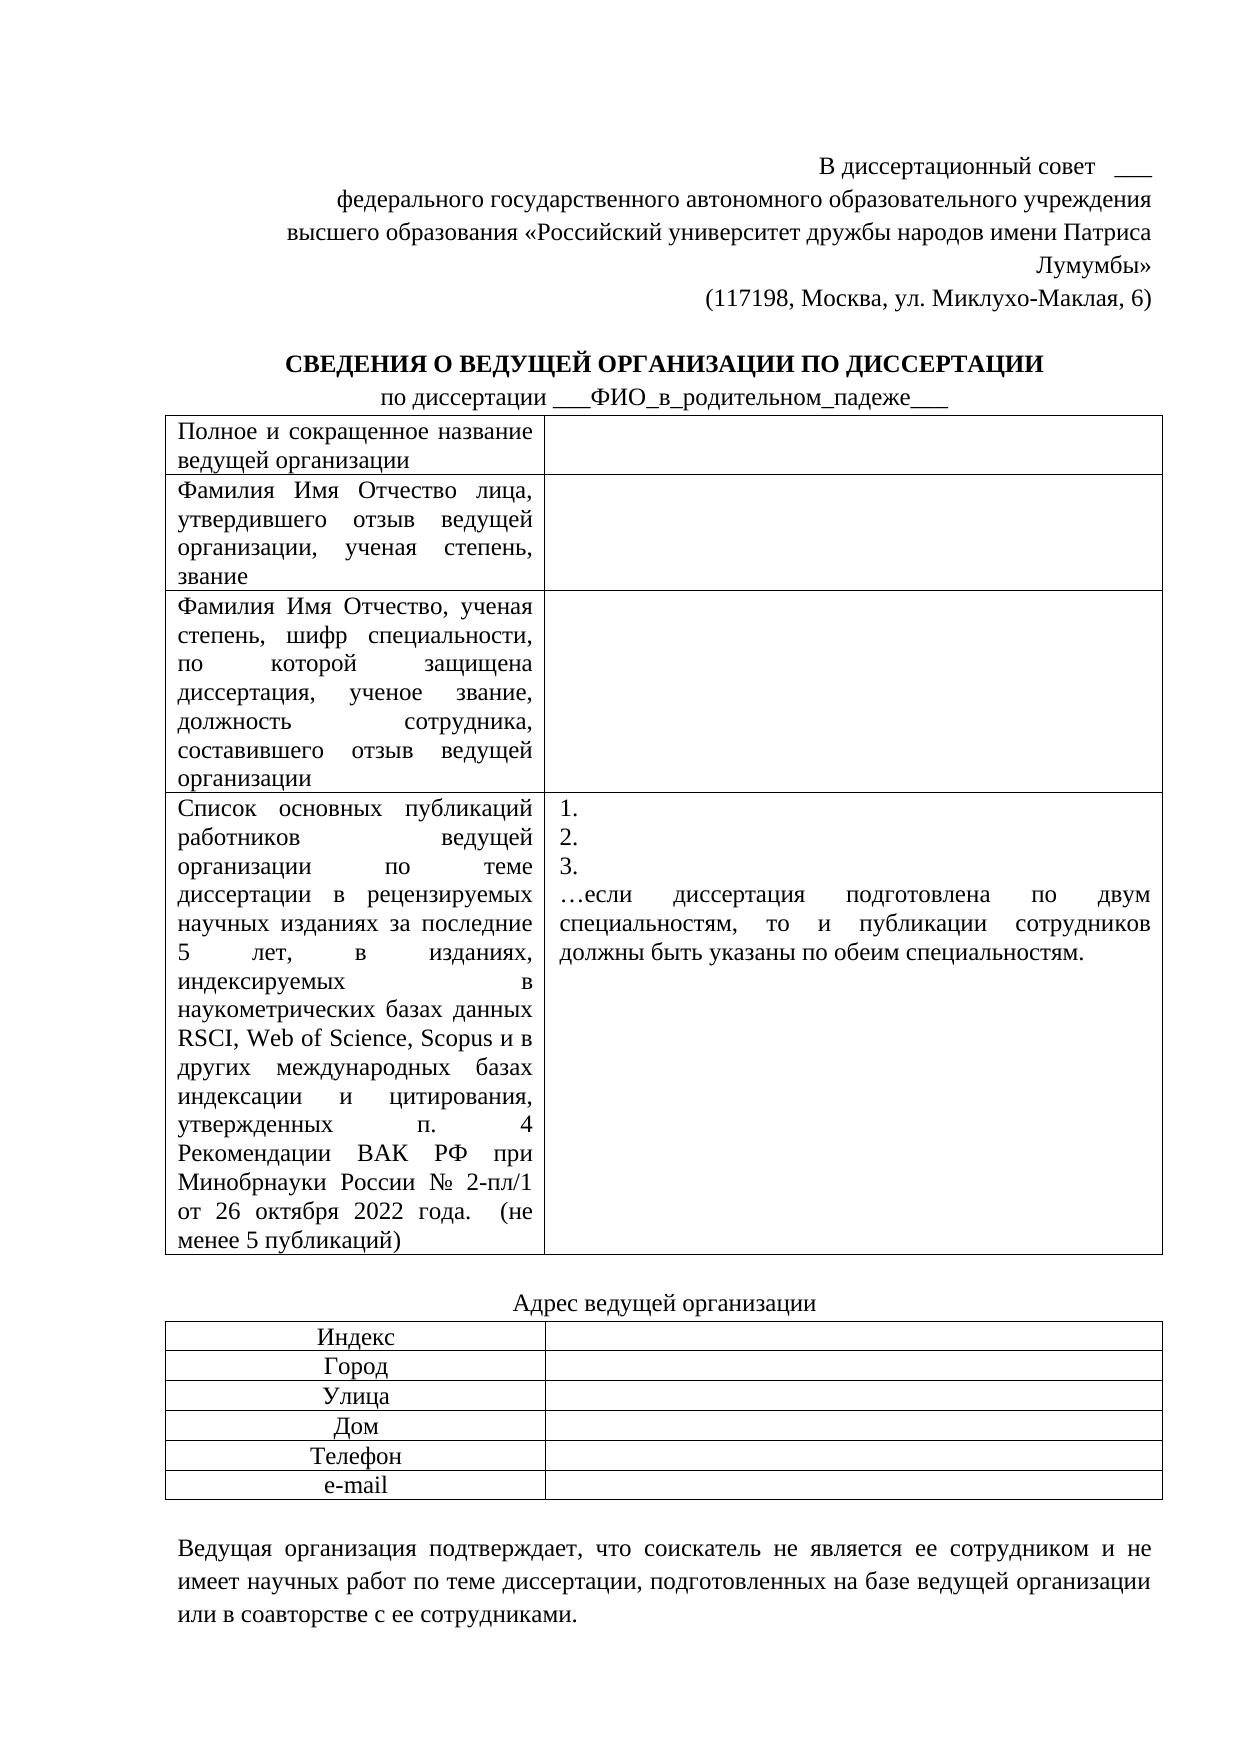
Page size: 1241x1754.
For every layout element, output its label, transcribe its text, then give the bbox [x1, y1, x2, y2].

table_cell Дом [166, 1411, 545, 1440]
text Адрес ведущей организации [177, 1288, 1152, 1316]
table_header [546, 1322, 1162, 1350]
text высшего образования «Российский университет дружбы народов имени Патриса Лумумбы» [177, 217, 1152, 279]
table_cell [546, 1441, 1162, 1469]
table_cell Список основных публикаций работников ведущей организации по теме диссертации в рецензируемых научных изданиях за последние 5 лет, в изданиях, индексируемых в наукометрических базах данных RSCI, Web of Science, Scopus и в других международных базах индексации и цитирования, утвержденных п. 4 Рекомендации ВАК РФ при Минобрнауки России № 2-пл/1 от 26 октября 2022 года. (не менее 5 публикаций) [166, 793, 544, 1253]
table_header [545, 416, 1162, 474]
table_cell [546, 1381, 1162, 1410]
text федерального государственного автономного образовательного учреждения [177, 184, 1152, 213]
table_cell [546, 1351, 1162, 1380]
text Ведущая организация подтверждает, что соискатель не является ee сотрудником и не имеет научных работ по теме диссертации, подготовленных на базе ведущей организации или в соавторстве с ее сотрудниками. [177, 1533, 1152, 1628]
table_cell Фамилия Имя Отчество лица, утвердившего отзыв ведущей организации, ученая степень, звание [166, 475, 544, 590]
table_cell 1. 2. 3. …если диссертация подготовлена по двум специальностям, то и публикации сотрудников должны быть указаны по обеим специальностям. [545, 793, 1162, 1253]
text (117198, Москва, ул. Миклухо-Маклая, 6) [177, 283, 1152, 312]
table_cell [545, 475, 1162, 590]
table_cell Фамилия Имя Отчество, ученая степень, шифр специальности, по которой защищена диссертация, ученое звание, должность сотрудника, составившего отзыв ведущей организации [166, 591, 544, 792]
table_header Полное и сокращенное название ведущей организации [166, 416, 544, 474]
text В диссертационный совет ­­­­­­­­­­­­­­­­ ___ [177, 151, 1152, 180]
table_cell [546, 1471, 1162, 1499]
table_cell Город [166, 1351, 545, 1380]
table_cell Улица [166, 1381, 545, 1410]
table_header Индекс [166, 1322, 545, 1350]
table_cell e-mail [166, 1471, 545, 1499]
table_cell [546, 1411, 1162, 1440]
text по диссертации ___ФИО_в_родительном_падеже___ [177, 382, 1152, 411]
table_cell [545, 591, 1162, 792]
table_cell Телефон [166, 1441, 545, 1469]
text СВЕДЕНИЯ О ВЕДУЩЕЙ ОРГАНИЗАЦИИ ПО ДИССЕРТАЦИИ [177, 349, 1152, 378]
